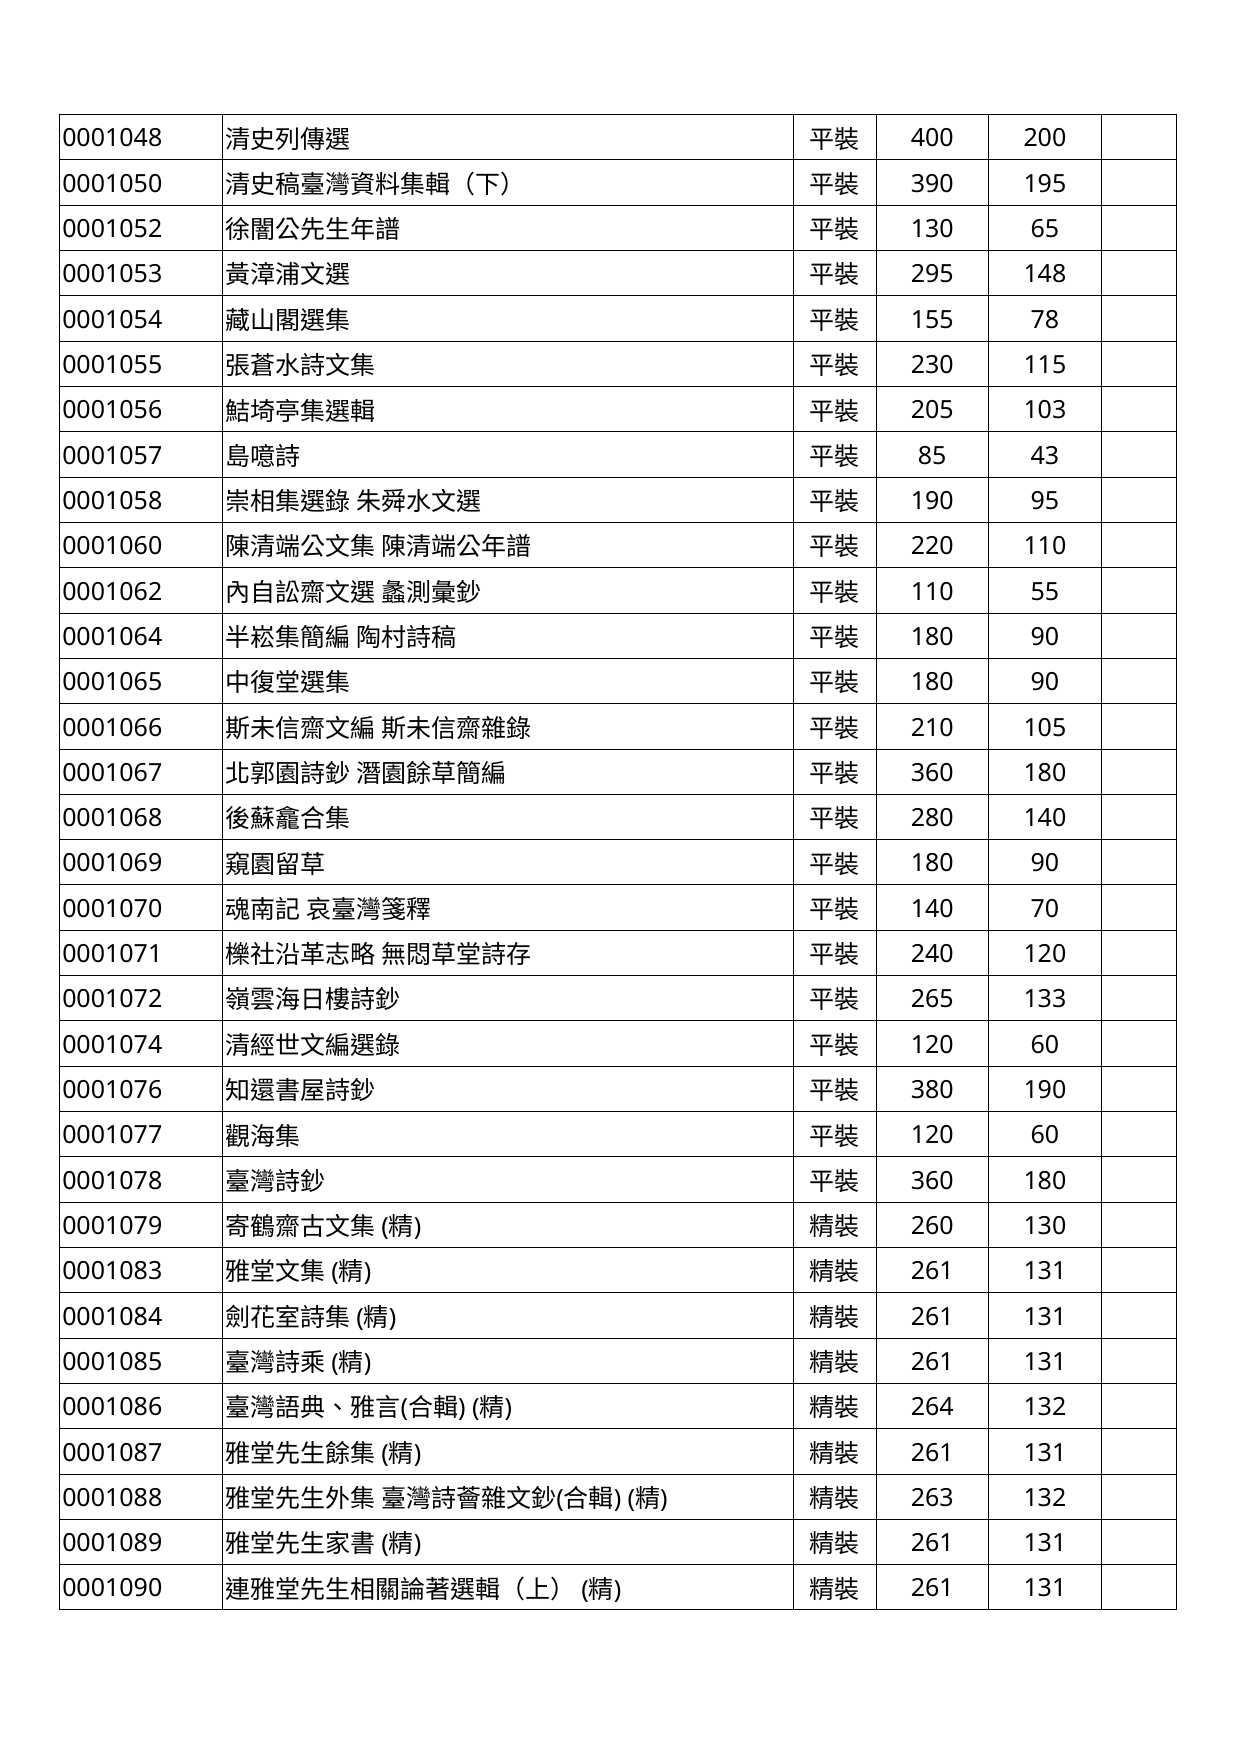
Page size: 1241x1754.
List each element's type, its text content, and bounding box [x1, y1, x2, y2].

table_cell 133 [989, 976, 1101, 1020]
table_cell 平裝 [794, 432, 876, 477]
table_cell 平裝 [794, 885, 876, 930]
table_cell 261 [877, 1339, 988, 1383]
table_cell 131 [989, 1565, 1101, 1609]
table_cell 0001074 [60, 1021, 222, 1066]
table_cell 精裝 [794, 1429, 876, 1473]
table_cell [1102, 931, 1176, 975]
table_cell 0001050 [60, 160, 222, 205]
table_cell 崇相集選錄 朱舜水文選 [223, 478, 793, 522]
table_cell 0001070 [60, 885, 222, 930]
table_cell 平裝 [794, 659, 876, 703]
table_cell [1102, 1339, 1176, 1383]
table_cell 櫟社沿革志略 無悶草堂詩存 [223, 931, 793, 975]
table_cell 精裝 [794, 1475, 876, 1519]
table_cell 390 [877, 160, 988, 205]
table_cell 平裝 [794, 251, 876, 295]
table_cell 0001057 [60, 432, 222, 477]
table_cell 180 [877, 840, 988, 884]
table_cell 130 [989, 1203, 1101, 1247]
table_cell [1102, 1067, 1176, 1111]
table_cell 精裝 [794, 1248, 876, 1292]
table_cell 260 [877, 1203, 988, 1247]
table_cell 155 [877, 296, 988, 341]
table_cell 43 [989, 432, 1101, 477]
table_cell [1102, 523, 1176, 567]
table_cell 平裝 [794, 206, 876, 250]
table_cell [1102, 1384, 1176, 1428]
table_cell 130 [877, 206, 988, 250]
table_cell 斯未信齋文編 斯未信齋雜錄 [223, 704, 793, 748]
table_cell 131 [989, 1339, 1101, 1383]
table_cell 0001086 [60, 1384, 222, 1428]
table_cell 210 [877, 704, 988, 748]
table_cell 平裝 [794, 568, 876, 612]
table_cell 精裝 [794, 1384, 876, 1428]
table_cell 精裝 [794, 1520, 876, 1564]
table_cell 0001054 [60, 296, 222, 341]
table_cell 北郭園詩鈔 潛園餘草簡編 [223, 750, 793, 794]
table_cell 黃漳浦文選 [223, 251, 793, 295]
table_cell 0001079 [60, 1203, 222, 1247]
table_cell 雅堂先生家書 (精) [223, 1520, 793, 1564]
table_cell [1102, 432, 1176, 477]
table_cell 140 [989, 795, 1101, 839]
table_cell 261 [877, 1565, 988, 1609]
table_cell [1102, 1021, 1176, 1066]
table_cell [1102, 795, 1176, 839]
table_cell 263 [877, 1475, 988, 1519]
table_cell 平裝 [794, 976, 876, 1020]
table_cell 55 [989, 568, 1101, 612]
table_cell [1102, 704, 1176, 748]
table_cell 觀海集 [223, 1112, 793, 1156]
table_cell 132 [989, 1475, 1101, 1519]
table_cell [1102, 1157, 1176, 1202]
table_cell 寄鶴齋古文集 (精) [223, 1203, 793, 1247]
table_cell [1102, 1112, 1176, 1156]
table_cell 平裝 [794, 614, 876, 658]
table_cell 110 [989, 523, 1101, 567]
table_cell 0001087 [60, 1429, 222, 1473]
table_cell 131 [989, 1429, 1101, 1473]
table_cell 60 [989, 1021, 1101, 1066]
table_cell 78 [989, 296, 1101, 341]
table_cell 陳清端公文集 陳清端公年譜 [223, 523, 793, 567]
table_cell [1102, 885, 1176, 930]
table_cell 120 [877, 1112, 988, 1156]
table_cell 60 [989, 1112, 1101, 1156]
table_cell 平裝 [794, 1067, 876, 1111]
table_cell 窺園留草 [223, 840, 793, 884]
table_cell 雅堂文集 (精) [223, 1248, 793, 1292]
table_cell 雅堂先生餘集 (精) [223, 1429, 793, 1473]
table_cell 0001055 [60, 342, 222, 386]
table_cell 180 [989, 1157, 1101, 1202]
table_cell 清史列傳選 [223, 115, 793, 159]
table_cell 205 [877, 387, 988, 431]
table_cell 平裝 [794, 750, 876, 794]
table_cell 0001052 [60, 206, 222, 250]
table_cell 180 [877, 614, 988, 658]
table_cell 380 [877, 1067, 988, 1111]
table_cell 200 [989, 115, 1101, 159]
table_cell 精裝 [794, 1293, 876, 1337]
table_cell 藏山閣選集 [223, 296, 793, 341]
table_cell 90 [989, 659, 1101, 703]
table_cell [1102, 976, 1176, 1020]
table_cell 105 [989, 704, 1101, 748]
table_cell 110 [877, 568, 988, 612]
table_cell 平裝 [794, 115, 876, 159]
table_cell [1102, 1429, 1176, 1473]
table_cell 0001089 [60, 1520, 222, 1564]
table_cell 0001084 [60, 1293, 222, 1337]
table_cell 280 [877, 795, 988, 839]
table_cell 平裝 [794, 160, 876, 205]
table_cell 0001064 [60, 614, 222, 658]
table_cell [1102, 206, 1176, 250]
table_cell 平裝 [794, 342, 876, 386]
table_cell 0001088 [60, 1475, 222, 1519]
table_cell 180 [877, 659, 988, 703]
table_cell 0001077 [60, 1112, 222, 1156]
table_cell [1102, 251, 1176, 295]
table_cell 0001078 [60, 1157, 222, 1202]
table_cell 195 [989, 160, 1101, 205]
table_cell 90 [989, 614, 1101, 658]
table_cell 131 [989, 1520, 1101, 1564]
table_cell [1102, 1293, 1176, 1337]
table_cell 360 [877, 750, 988, 794]
table_cell 清經世文編選錄 [223, 1021, 793, 1066]
table_cell 0001060 [60, 523, 222, 567]
table_cell 徐闇公先生年譜 [223, 206, 793, 250]
table_cell 精裝 [794, 1565, 876, 1609]
table_cell 120 [877, 1021, 988, 1066]
table_cell 平裝 [794, 296, 876, 341]
table_cell 190 [877, 478, 988, 522]
table_cell 0001076 [60, 1067, 222, 1111]
table_cell 精裝 [794, 1203, 876, 1247]
table_cell 張蒼水詩文集 [223, 342, 793, 386]
table_cell [1102, 1475, 1176, 1519]
table_cell 295 [877, 251, 988, 295]
table_cell 0001056 [60, 387, 222, 431]
table_cell 平裝 [794, 704, 876, 748]
table_cell 鮚埼亭集選輯 [223, 387, 793, 431]
table_cell 臺灣詩乘 (精) [223, 1339, 793, 1383]
table_cell 180 [989, 750, 1101, 794]
table_cell [1102, 568, 1176, 612]
table_cell 132 [989, 1384, 1101, 1428]
table_cell [1102, 1565, 1176, 1609]
table_cell 65 [989, 206, 1101, 250]
table_cell 0001053 [60, 251, 222, 295]
table_cell 360 [877, 1157, 988, 1202]
table_cell 261 [877, 1520, 988, 1564]
table_cell 0001067 [60, 750, 222, 794]
table_cell 70 [989, 885, 1101, 930]
table_cell 0001083 [60, 1248, 222, 1292]
table_cell 131 [989, 1248, 1101, 1292]
table_cell 400 [877, 115, 988, 159]
table_cell [1102, 478, 1176, 522]
table_cell 115 [989, 342, 1101, 386]
table_cell 劍花室詩集 (精) [223, 1293, 793, 1337]
table_cell 90 [989, 840, 1101, 884]
table_cell 261 [877, 1248, 988, 1292]
table_cell 240 [877, 931, 988, 975]
table_cell 平裝 [794, 931, 876, 975]
table_cell 知還書屋詩鈔 [223, 1067, 793, 1111]
table_cell 131 [989, 1293, 1101, 1337]
table_cell 103 [989, 387, 1101, 431]
table_cell [1102, 614, 1176, 658]
table_cell 0001068 [60, 795, 222, 839]
table_cell 平裝 [794, 478, 876, 522]
table_cell 平裝 [794, 523, 876, 567]
table_cell [1102, 659, 1176, 703]
table_cell [1102, 115, 1176, 159]
table_cell 平裝 [794, 1021, 876, 1066]
table_cell 220 [877, 523, 988, 567]
table_cell 0001069 [60, 840, 222, 884]
table_cell 臺灣詩鈔 [223, 1157, 793, 1202]
table_cell 雅堂先生外集 臺灣詩薈雜文鈔(合輯) (精) [223, 1475, 793, 1519]
table_cell 264 [877, 1384, 988, 1428]
table_cell [1102, 1520, 1176, 1564]
table_cell [1102, 160, 1176, 205]
table_cell 190 [989, 1067, 1101, 1111]
table_cell 148 [989, 251, 1101, 295]
table_cell 0001066 [60, 704, 222, 748]
table_cell 265 [877, 976, 988, 1020]
table_cell [1102, 1203, 1176, 1247]
table_cell [1102, 296, 1176, 341]
table_cell 0001065 [60, 659, 222, 703]
table_cell 平裝 [794, 840, 876, 884]
table_cell 平裝 [794, 387, 876, 431]
table_cell 嶺雲海日樓詩鈔 [223, 976, 793, 1020]
table_cell 島噫詩 [223, 432, 793, 477]
table_cell 0001085 [60, 1339, 222, 1383]
table_cell 魂南記 哀臺灣箋釋 [223, 885, 793, 930]
table_cell 半崧集簡編 陶村詩稿 [223, 614, 793, 658]
table_cell 後蘇龕合集 [223, 795, 793, 839]
table_cell 261 [877, 1293, 988, 1337]
table_cell [1102, 387, 1176, 431]
table_cell 0001072 [60, 976, 222, 1020]
table_cell 0001048 [60, 115, 222, 159]
table_cell [1102, 840, 1176, 884]
table_cell 連雅堂先生相關論著選輯（上） (精) [223, 1565, 793, 1609]
table_cell 120 [989, 931, 1101, 975]
table_cell 230 [877, 342, 988, 386]
table_cell 清史稿臺灣資料集輯（下） [223, 160, 793, 205]
table_cell 0001071 [60, 931, 222, 975]
table_cell 平裝 [794, 795, 876, 839]
table_cell 261 [877, 1429, 988, 1473]
table_cell [1102, 1248, 1176, 1292]
table_cell 平裝 [794, 1157, 876, 1202]
table_cell 140 [877, 885, 988, 930]
table_cell 內自訟齋文選 蠡測彙鈔 [223, 568, 793, 612]
table_cell 0001058 [60, 478, 222, 522]
table_cell 95 [989, 478, 1101, 522]
table_cell 臺灣語典、雅言(合輯) (精) [223, 1384, 793, 1428]
table_cell 0001090 [60, 1565, 222, 1609]
table_cell 中復堂選集 [223, 659, 793, 703]
table_cell [1102, 342, 1176, 386]
table_cell 0001062 [60, 568, 222, 612]
table_cell [1102, 750, 1176, 794]
table_cell 精裝 [794, 1339, 876, 1383]
table_cell 平裝 [794, 1112, 876, 1156]
table_cell 85 [877, 432, 988, 477]
